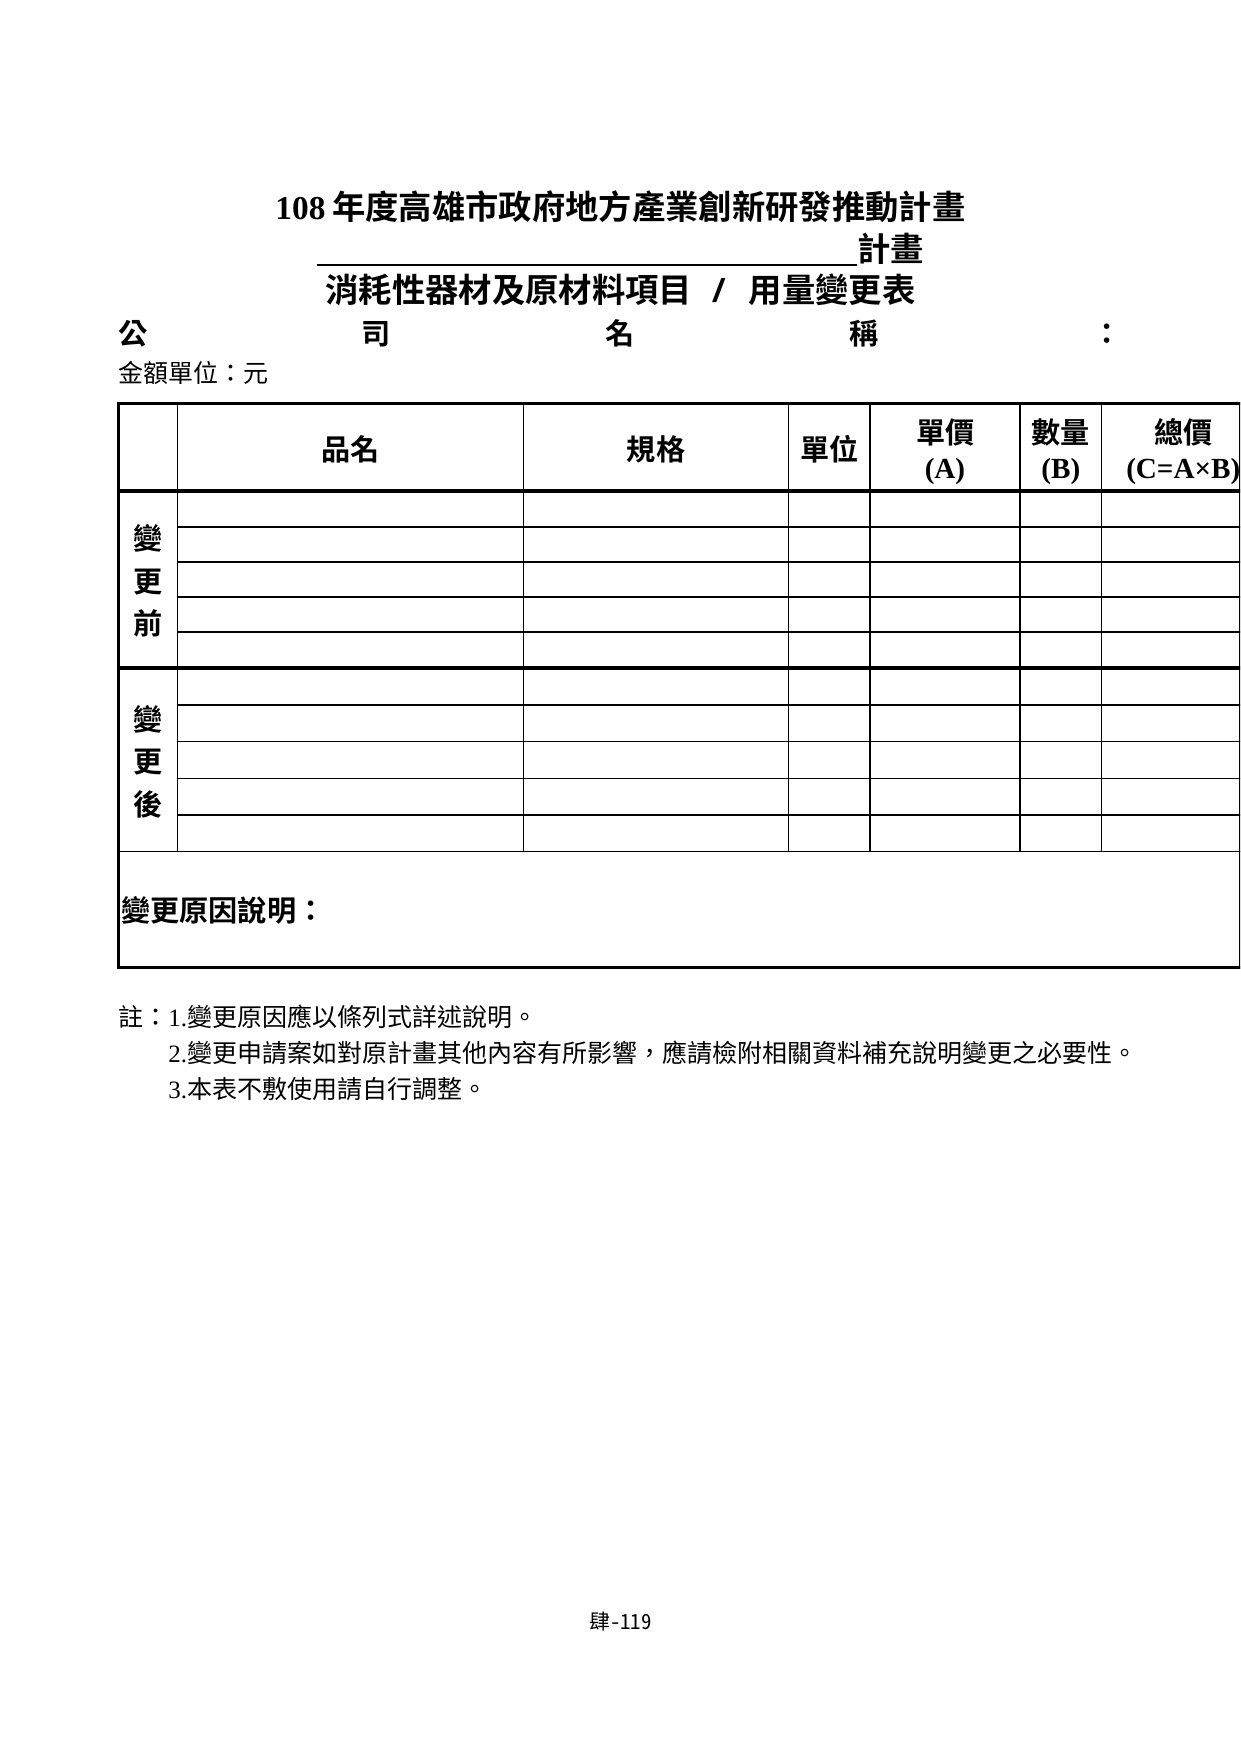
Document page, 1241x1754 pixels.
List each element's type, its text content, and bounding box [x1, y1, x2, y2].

table_cell [524, 816, 788, 851]
table_header 總價 (C=A×B) [1102, 405, 1239, 489]
table_cell [178, 633, 523, 666]
table_cell [524, 563, 788, 596]
text 108年度高雄市政府地方產業創新研發推動計畫 計畫 [118, 186, 1122, 269]
text 消耗性器材及原材料項目 / 用量變更表 [118, 269, 1122, 311]
table_cell [524, 633, 788, 666]
table_cell [178, 563, 523, 596]
table_cell [789, 779, 869, 814]
table_cell [1021, 493, 1101, 526]
table_header 數量 (B) [1021, 405, 1101, 489]
table_cell [178, 670, 523, 704]
table_cell [1102, 633, 1239, 666]
table_cell [1102, 493, 1239, 526]
table_cell [871, 633, 1019, 666]
table_cell [1021, 528, 1101, 561]
table_header 單位 [789, 405, 869, 489]
table_cell [1102, 563, 1239, 596]
table_cell [789, 528, 869, 561]
table_cell [524, 528, 788, 561]
table_cell [871, 742, 1019, 777]
table_cell [1102, 670, 1239, 704]
text 註：1.變更原因應以條列式詳述說明。 2.變更申請案如對原計畫其他內容有所影響，應請檢附相關資料補充說明變更之必要性。 3.本表不敷使用請自行調整。 [118, 997, 1122, 1106]
table_cell [1021, 816, 1101, 851]
table_cell [524, 598, 788, 631]
table_cell [789, 598, 869, 631]
table_cell [178, 598, 523, 631]
table_cell [789, 742, 869, 777]
table_cell [1021, 563, 1101, 596]
table_header 品名 [178, 405, 523, 489]
table_cell [1102, 816, 1239, 851]
table_cell [524, 670, 788, 704]
table_cell [871, 779, 1019, 814]
table_cell [789, 563, 869, 596]
table_header 規格 [524, 405, 788, 489]
table_cell [1102, 742, 1239, 777]
table_cell [1102, 528, 1239, 561]
table_cell [789, 706, 869, 741]
table_cell [871, 528, 1019, 561]
table_cell [871, 816, 1019, 851]
table_cell [178, 816, 523, 851]
table_cell [178, 742, 523, 777]
table_cell [871, 493, 1019, 526]
table_header [120, 405, 177, 489]
table_cell [524, 706, 788, 741]
table_cell [1021, 742, 1101, 777]
table_cell [789, 493, 869, 526]
table_cell [1102, 598, 1239, 631]
table_cell [1021, 633, 1101, 666]
table_cell 變更原因說明： [120, 852, 1239, 966]
table_cell [871, 563, 1019, 596]
table_cell [789, 633, 869, 666]
table_cell [871, 598, 1019, 631]
table_cell [1102, 779, 1239, 814]
table_cell 變更前 [120, 493, 177, 666]
table_cell [524, 742, 788, 777]
table_cell [789, 670, 869, 704]
table_cell [789, 816, 869, 851]
table_cell [1021, 706, 1101, 741]
table_cell [524, 493, 788, 526]
table_cell [871, 670, 1019, 704]
table_cell [1021, 598, 1101, 631]
table_cell [178, 493, 523, 526]
table_header 單價 (A) [871, 405, 1019, 489]
table_cell [178, 779, 523, 814]
table_cell 變更後 [120, 670, 177, 851]
table_cell [1102, 706, 1239, 741]
table_cell [1021, 670, 1101, 704]
table_cell [178, 528, 523, 561]
table_cell [524, 779, 788, 814]
table_cell [871, 706, 1019, 741]
table_cell [1021, 779, 1101, 814]
text 公司名稱： 金額單位：元 [118, 311, 1122, 389]
table_cell [178, 706, 523, 741]
